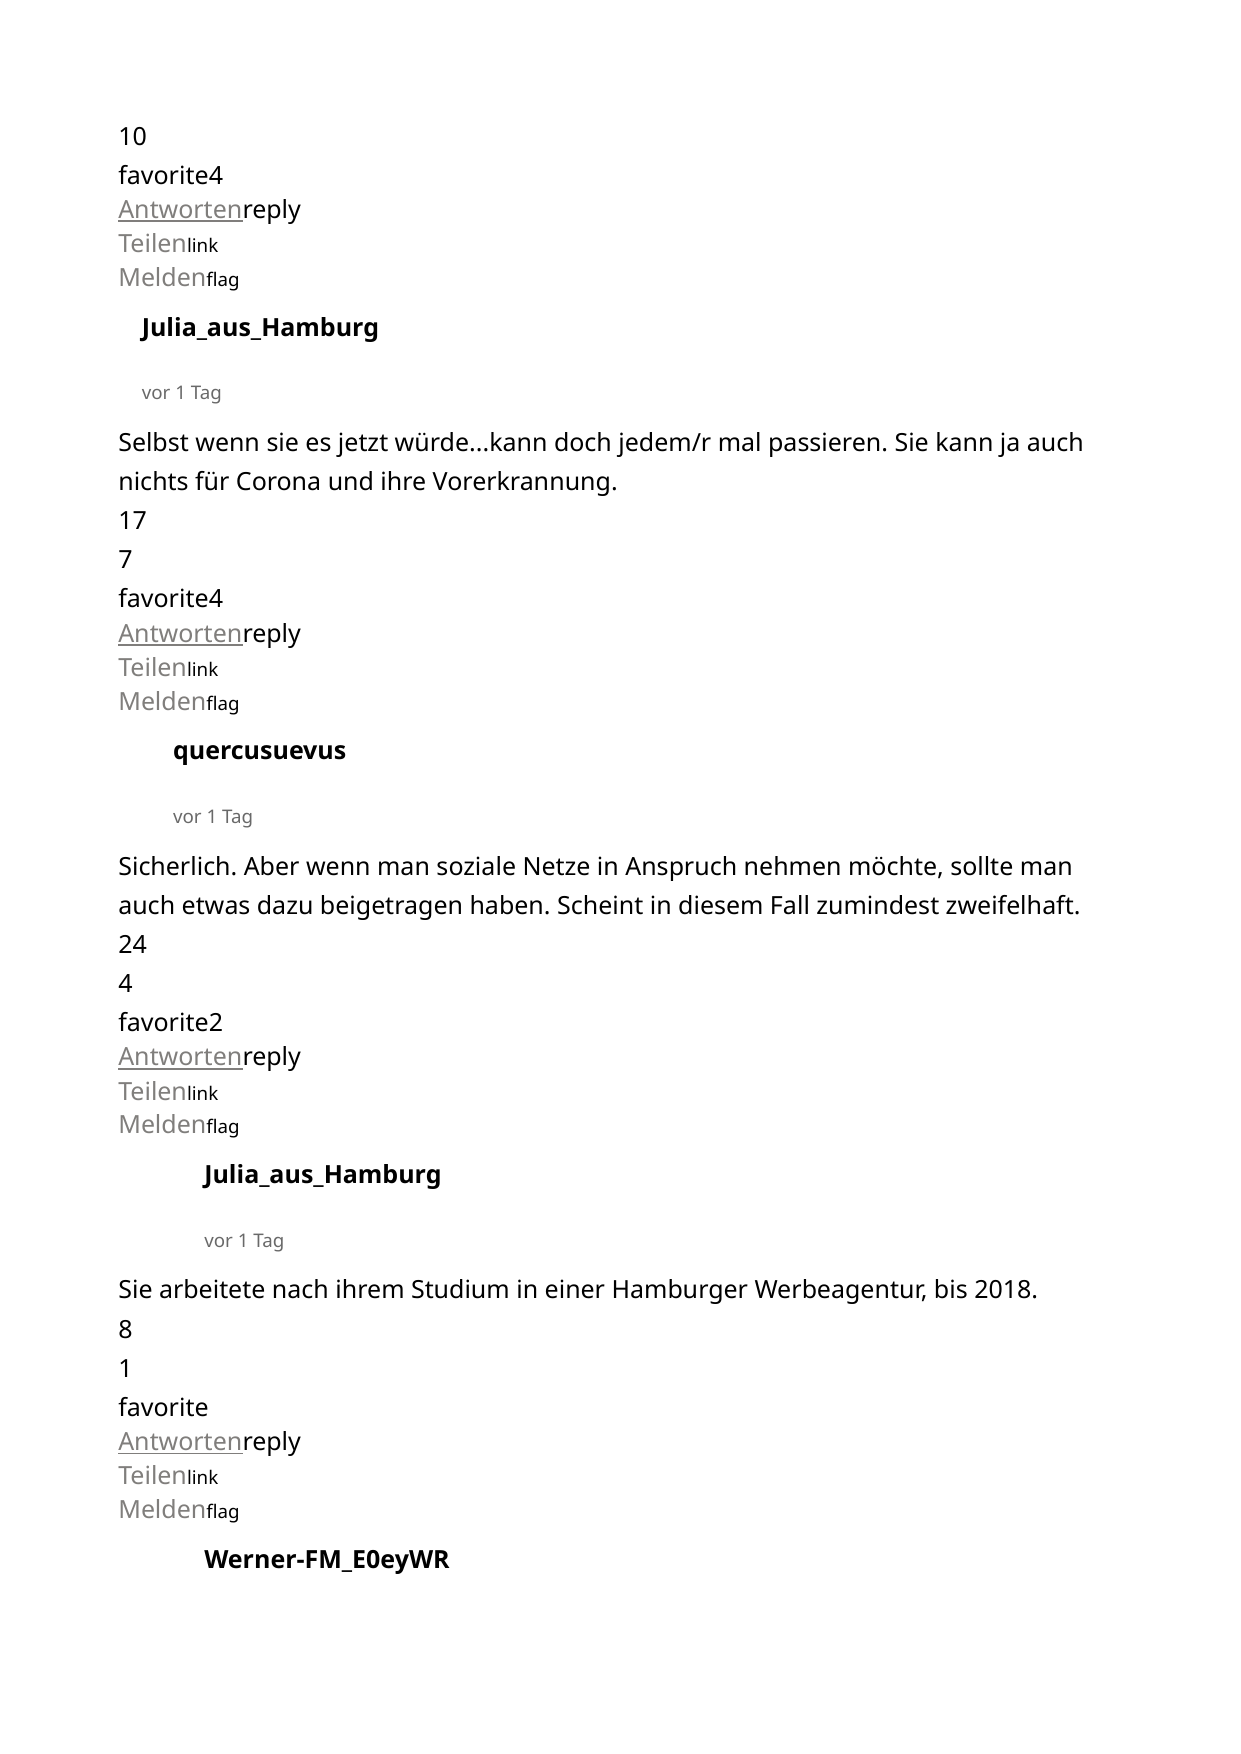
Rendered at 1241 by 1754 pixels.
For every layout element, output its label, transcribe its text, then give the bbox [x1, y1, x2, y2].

text Julia_aus_Hamburg [204, 1157, 1114, 1191]
text Teilenlink [118, 649, 1122, 683]
text vor 1 Tag [142, 379, 1117, 405]
text Meldenflag [118, 259, 1122, 293]
text Selbst wenn sie es jetzt würde...kann doch jedem/r mal passieren. Sie kann ja auch nichts für Corona und ihre Vorerkrannung. [118, 424, 1122, 498]
text 1 [118, 1351, 1122, 1384]
text favorite [118, 1390, 1122, 1424]
text Sicherlich. Aber wenn man soziale Netze in Anspruch nehmen möchte, sollte man auch etwas dazu beigetragen haben. Scheint in diesem Fall zumindest zweifelhaft. [118, 848, 1122, 922]
text Meldenflag [118, 1107, 1122, 1141]
text Antwortenreply [118, 1424, 1122, 1458]
text favorite4 [118, 581, 1122, 615]
text 24 [118, 927, 1122, 961]
text Antwortenreply [118, 1039, 1122, 1073]
text Antwortenreply [118, 191, 1122, 225]
text 4 [118, 966, 1122, 1000]
text 7 [118, 542, 1122, 576]
text 8 [118, 1311, 1122, 1345]
text quercusuevus [173, 733, 1114, 767]
text Werner-FM_E0eyWR [204, 1542, 1114, 1576]
text Teilenlink [118, 1073, 1122, 1107]
text Teilenlink [118, 1458, 1122, 1492]
text Sie arbeitete nach ihrem Studium in einer Hamburger Werbeagentur, bis 2018. [118, 1272, 1122, 1306]
text favorite2 [118, 1005, 1122, 1039]
text Meldenflag [118, 1492, 1122, 1526]
text 10 [118, 118, 1122, 152]
text vor 1 Tag [173, 803, 1117, 829]
text Teilenlink [118, 225, 1122, 259]
text Julia_aus_Hamburg [142, 309, 1114, 343]
text Antwortenreply [118, 615, 1122, 649]
text favorite4 [118, 157, 1122, 191]
text vor 1 Tag [204, 1227, 1117, 1253]
text Meldenflag [118, 683, 1122, 717]
text 17 [118, 503, 1122, 537]
